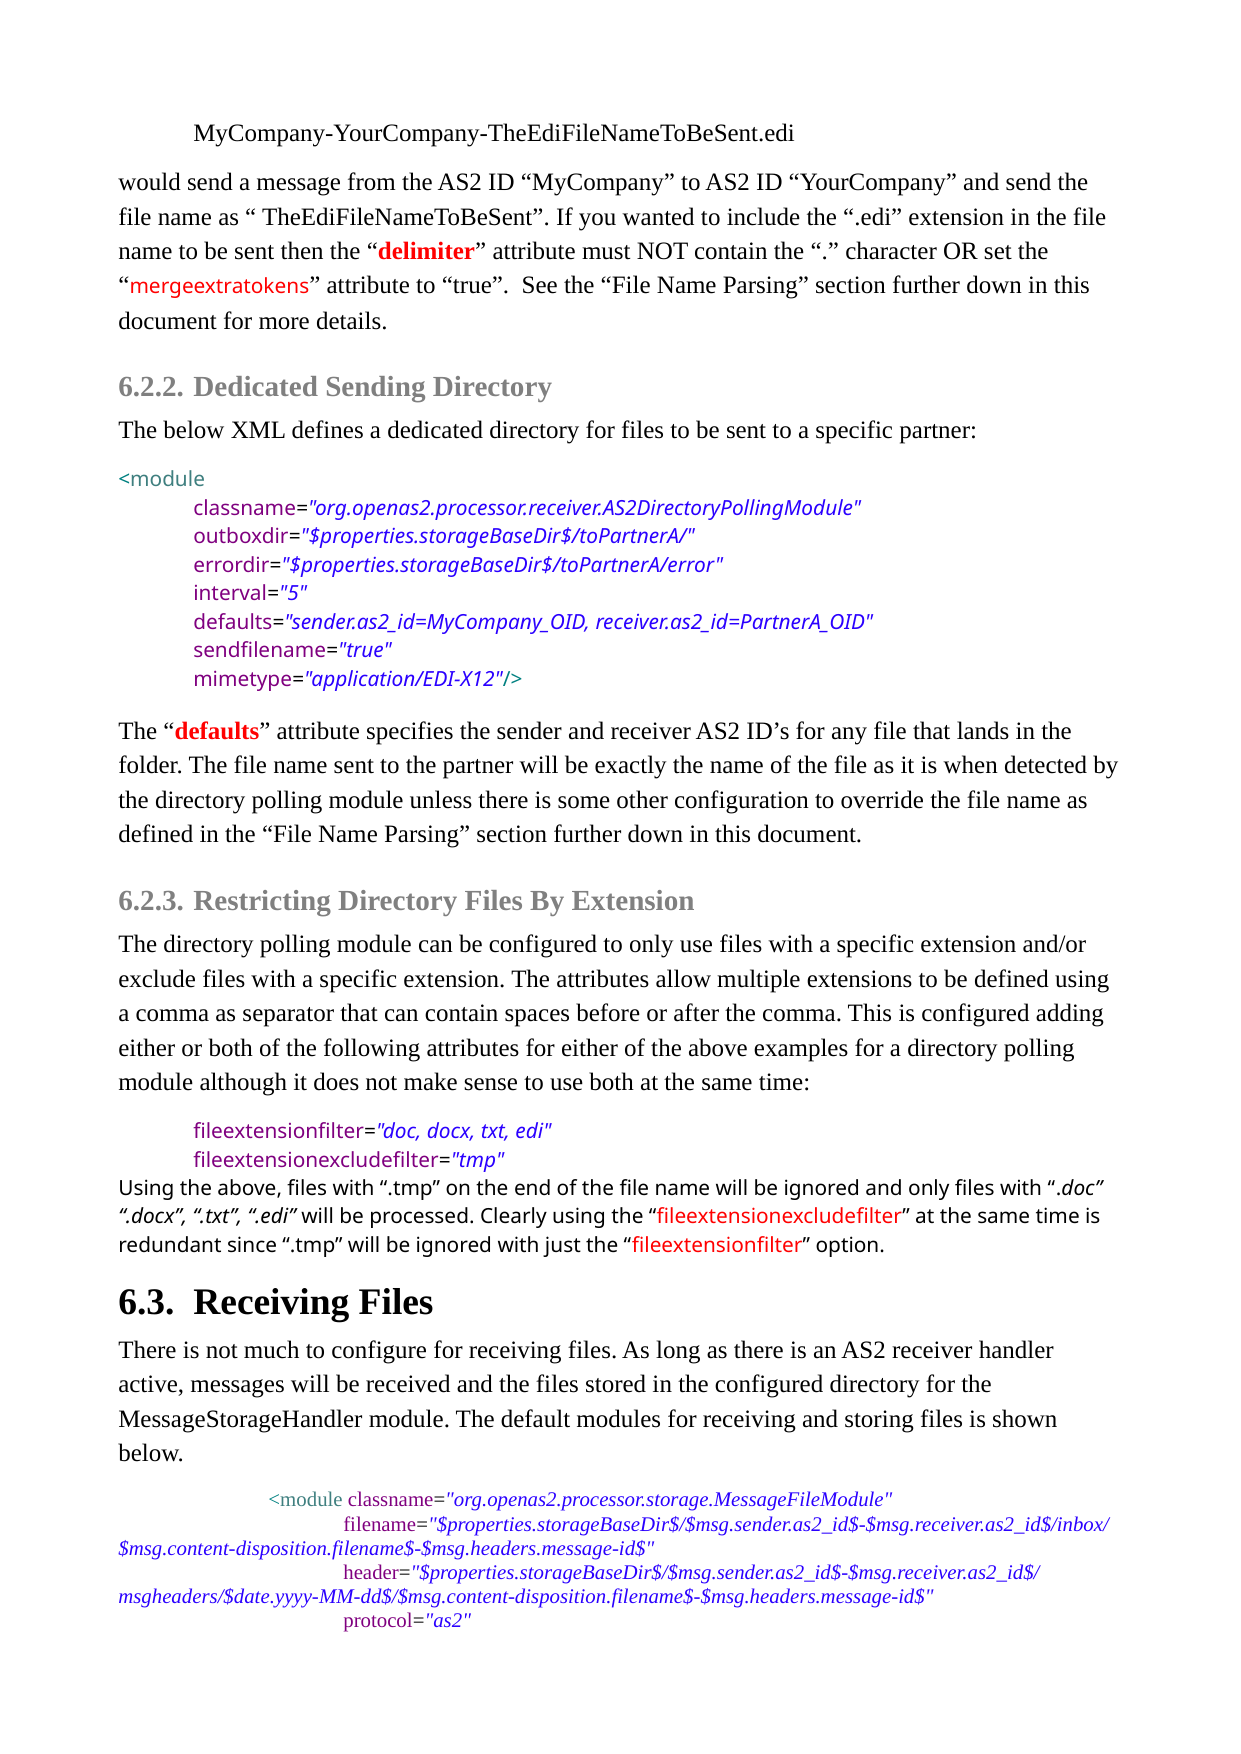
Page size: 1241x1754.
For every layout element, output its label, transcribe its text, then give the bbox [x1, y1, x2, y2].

text sendfilename="true" [118, 635, 1122, 664]
subtitle Receiving Files [118, 1279, 1122, 1322]
text MyCompany-YourCompany-TheEdiFileNameToBeSent.edi [193, 118, 1122, 147]
text fileextensionexcludefilter="tmp" [118, 1145, 1122, 1173]
text classname="org.openas2.processor.receiver.AS2DirectoryPollingModule" [118, 493, 1122, 521]
subtitle Restricting Directory Files By Extension [118, 883, 1122, 917]
text errordir="$properties.storageBaseDir$/toPartnerA/error" [118, 550, 1122, 578]
text There is not much to configure for receiving files. As long as there is an AS2 receiver handler active, messages will be received and the files stored in the configured directory for the MessageStorageHandler module. The default modules for receiving and storing files is shown below. [118, 1335, 1122, 1467]
text mimetype="application/EDI-X12"/> [118, 664, 1122, 692]
text fileextensionfilter="doc, docx, txt, edi" [118, 1116, 1122, 1145]
subtitle Dedicated Sending Directory [118, 369, 1122, 403]
text interval="5" [118, 578, 1122, 607]
text The “defaults” attribute specifies the sender and receiver AS2 ID’s for any file that lands in the folder. The file name sent to the partner will be exactly the name of the file as it is when detected by the directory polling module unless there is some other configuration to override the file name as defined in the “File Name Parsing” section further down in this document. [118, 716, 1122, 848]
text The directory polling module can be configured to only use files with a specific extension and/or exclude files with a specific extension. The attributes allow multiple extensions to be defined using a comma as separator that can contain spaces before or after the comma. This is configured adding either or both of the following attributes for either of the above examples for a directory polling module although it does not make sense to use both at the same time: [118, 929, 1122, 1096]
text outboxdir="$properties.storageBaseDir$/toPartnerA/" [118, 521, 1122, 550]
text Using the above, files with “.tmp” on the end of the file name will be ignored and only files with “.doc” “.docx”, “.txt”, “.edi” will be processed. Clearly using the “fileextensionexcludefilter” at the same time is redundant since “.tmp” will be ignored with just the “fileextensionfilter” option. [118, 1173, 1122, 1258]
text The below XML defines a dedicated directory for files to be sent to a specific partner: [118, 416, 1122, 444]
text filename="$properties.storageBaseDir$/$msg.sender.as2_id$-$msg.receiver.as2_id$/inbox/$msg.content-disposition.filename$-$msg.headers.message-id$" [118, 1511, 1122, 1559]
text protocol="as2" [118, 1608, 1122, 1632]
text <module [118, 464, 1122, 493]
text would send a message from the AS2 ID “MyCompany” to AS2 ID “YourCompany” and send the file name as “ TheEdiFileNameToBeSent”. If you wanted to include the “.edi” extension in the file name to be sent then the “delimiter” attribute must NOT contain the “.” character OR set the “mergeextratokens” attribute to “true”. See the “File Name Parsing” section further down in this document for more details. [118, 167, 1122, 334]
text header="$properties.storageBaseDir$/$msg.sender.as2_id$-$msg.receiver.as2_id$/msgheaders/$date.yyyy-MM-dd$/$msg.content-disposition.filename$-$msg.headers.message-id$" [118, 1559, 1122, 1608]
text <module classname="org.openas2.processor.storage.MessageFileModule" [118, 1487, 1122, 1511]
text defaults="sender.as2_id=MyCompany_OID, receiver.as2_id=PartnerA_OID" [118, 607, 1122, 635]
